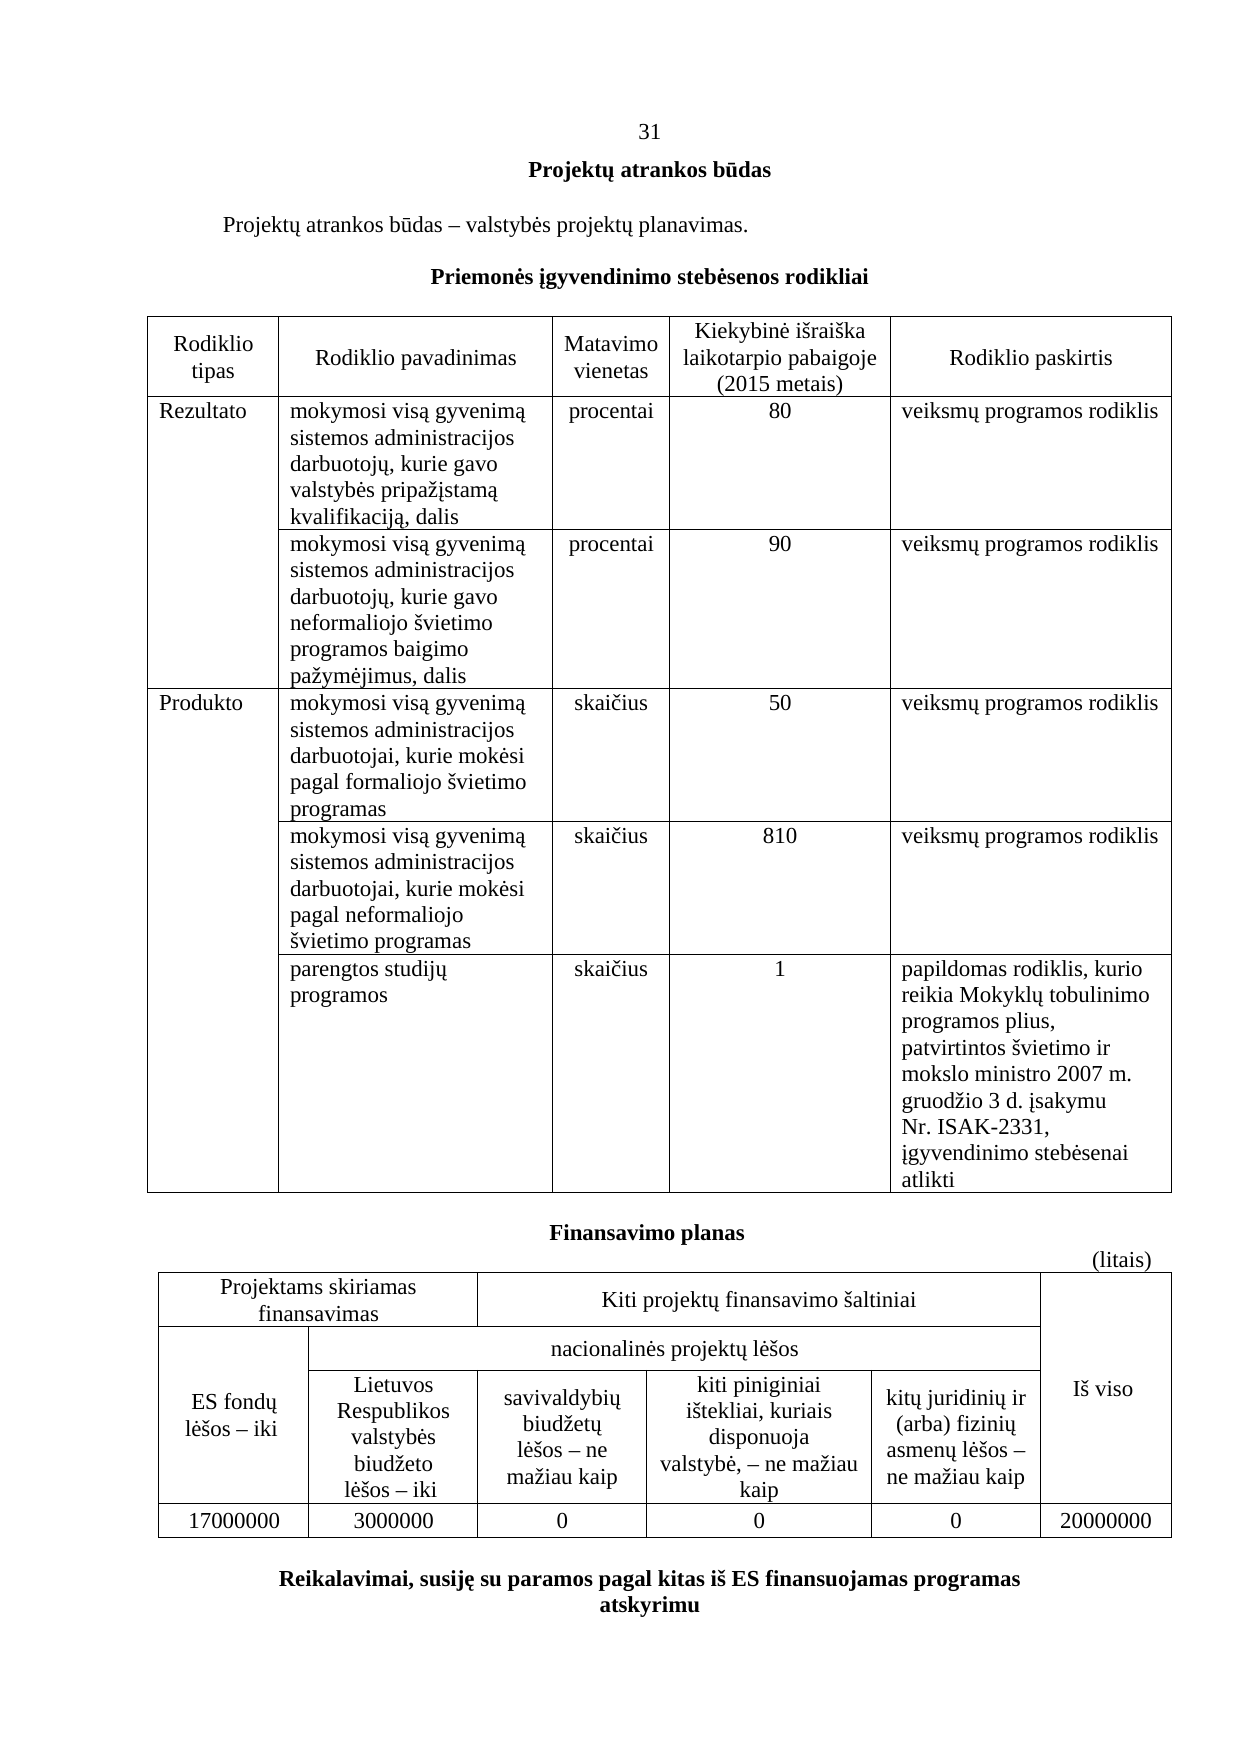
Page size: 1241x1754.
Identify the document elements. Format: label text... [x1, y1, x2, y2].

table_cell 0 [647, 1504, 871, 1537]
table_header Kiti projektų finansavimo šaltiniai [478, 1273, 1040, 1326]
table_cell veiksmų programos rodiklis [891, 397, 1171, 529]
table_cell procentai [553, 397, 669, 529]
table_header Rodiklio paskirtis [891, 317, 1171, 396]
table_cell ES fondų lėšos – iki [159, 1327, 308, 1502]
text Projektų atrankos būdas [148, 156, 1152, 182]
table_cell skaičius [553, 822, 669, 954]
table_cell skaičius [553, 955, 669, 1192]
table_cell savivaldybių biudžetų lėšos – ne mažiau kaip [478, 1371, 646, 1502]
table_header Rodiklio pavadinimas [279, 317, 552, 396]
table_header Projektams skiriamas finansavimas [159, 1273, 477, 1326]
table_cell 810 [670, 822, 890, 954]
table_cell 80 [670, 397, 890, 529]
text Finansavimo planas [148, 1219, 1152, 1246]
text Projektų atrankos būdas – valstybės projektų planavimas. [185, 211, 1152, 237]
table_cell nacionalinės projektų lėšos [309, 1327, 1040, 1370]
table_cell skaičius [553, 689, 669, 821]
table_cell veiksmų programos rodiklis [891, 689, 1171, 821]
table_cell 17000000 [159, 1504, 308, 1537]
table_header Kiekybinė išraiška laikotarpio pabaigoje (2015 metais) [670, 317, 890, 396]
table_header Iš viso [1041, 1273, 1171, 1502]
table_cell 50 [670, 689, 890, 821]
table_cell 0 [478, 1504, 646, 1537]
text (litais) [148, 1246, 1152, 1272]
table_cell mokymosi visą gyvenimą sistemos administracijos darbuotojų, kurie gavo neformaliojo švietimo programos baigimo pažymėjimus, dalis [279, 530, 552, 688]
text Reikalavimai, susiję su paramos pagal kitas iš ES finansuojamas programas atskyrimu [148, 1564, 1152, 1617]
table_cell Lietuvos Respublikos valstybės biudžeto lėšos – iki [309, 1371, 477, 1502]
table_cell Rezultato [148, 397, 278, 688]
table_cell veiksmų programos rodiklis [891, 822, 1171, 954]
table_cell 0 [872, 1504, 1040, 1537]
table_cell mokymosi visą gyvenimą sistemos administracijos darbuotojai, kurie mokėsi pagal neformaliojo švietimo programas [279, 822, 552, 954]
table_cell mokymosi visą gyvenimą sistemos administracijos darbuotojų, kurie gavo valstybės pripažįstamą kvalifikaciją, dalis [279, 397, 552, 529]
table_cell mokymosi visą gyvenimą sistemos administracijos darbuotojai, kurie mokėsi pagal formaliojo švietimo programas [279, 689, 552, 821]
table_cell parengtos studijų programos [279, 955, 552, 1192]
table_cell kiti piniginiai ištekliai, kuriais disponuoja valstybė, – ne mažiau kaip [647, 1371, 871, 1502]
table_cell 20000000 [1041, 1504, 1171, 1537]
table_cell kitų juridinių ir (arba) fizinių asmenų lėšos – ne mažiau kaip [872, 1371, 1040, 1502]
text Priemonės įgyvendinimo stebėsenos rodikliai [148, 263, 1152, 290]
table_cell procentai [553, 530, 669, 688]
table_cell Produkto [148, 689, 278, 1192]
table_cell 3000000 [309, 1504, 477, 1537]
table_cell 1 [670, 955, 890, 1192]
table_header Rodiklio tipas [148, 317, 278, 396]
table_header Matavimo vienetas [553, 317, 669, 396]
table_cell papildomas rodiklis, kurio reikia Mokyklų tobulinimo programos plius, patvirtintos švietimo ir mokslo ministro 2007 m. gruodžio 3 d. įsakymu Nr. ISAK-2331, įgyvendinimo stebėsenai atlikti [891, 955, 1171, 1192]
table_cell 90 [670, 530, 890, 688]
table_cell veiksmų programos rodiklis [891, 530, 1171, 688]
